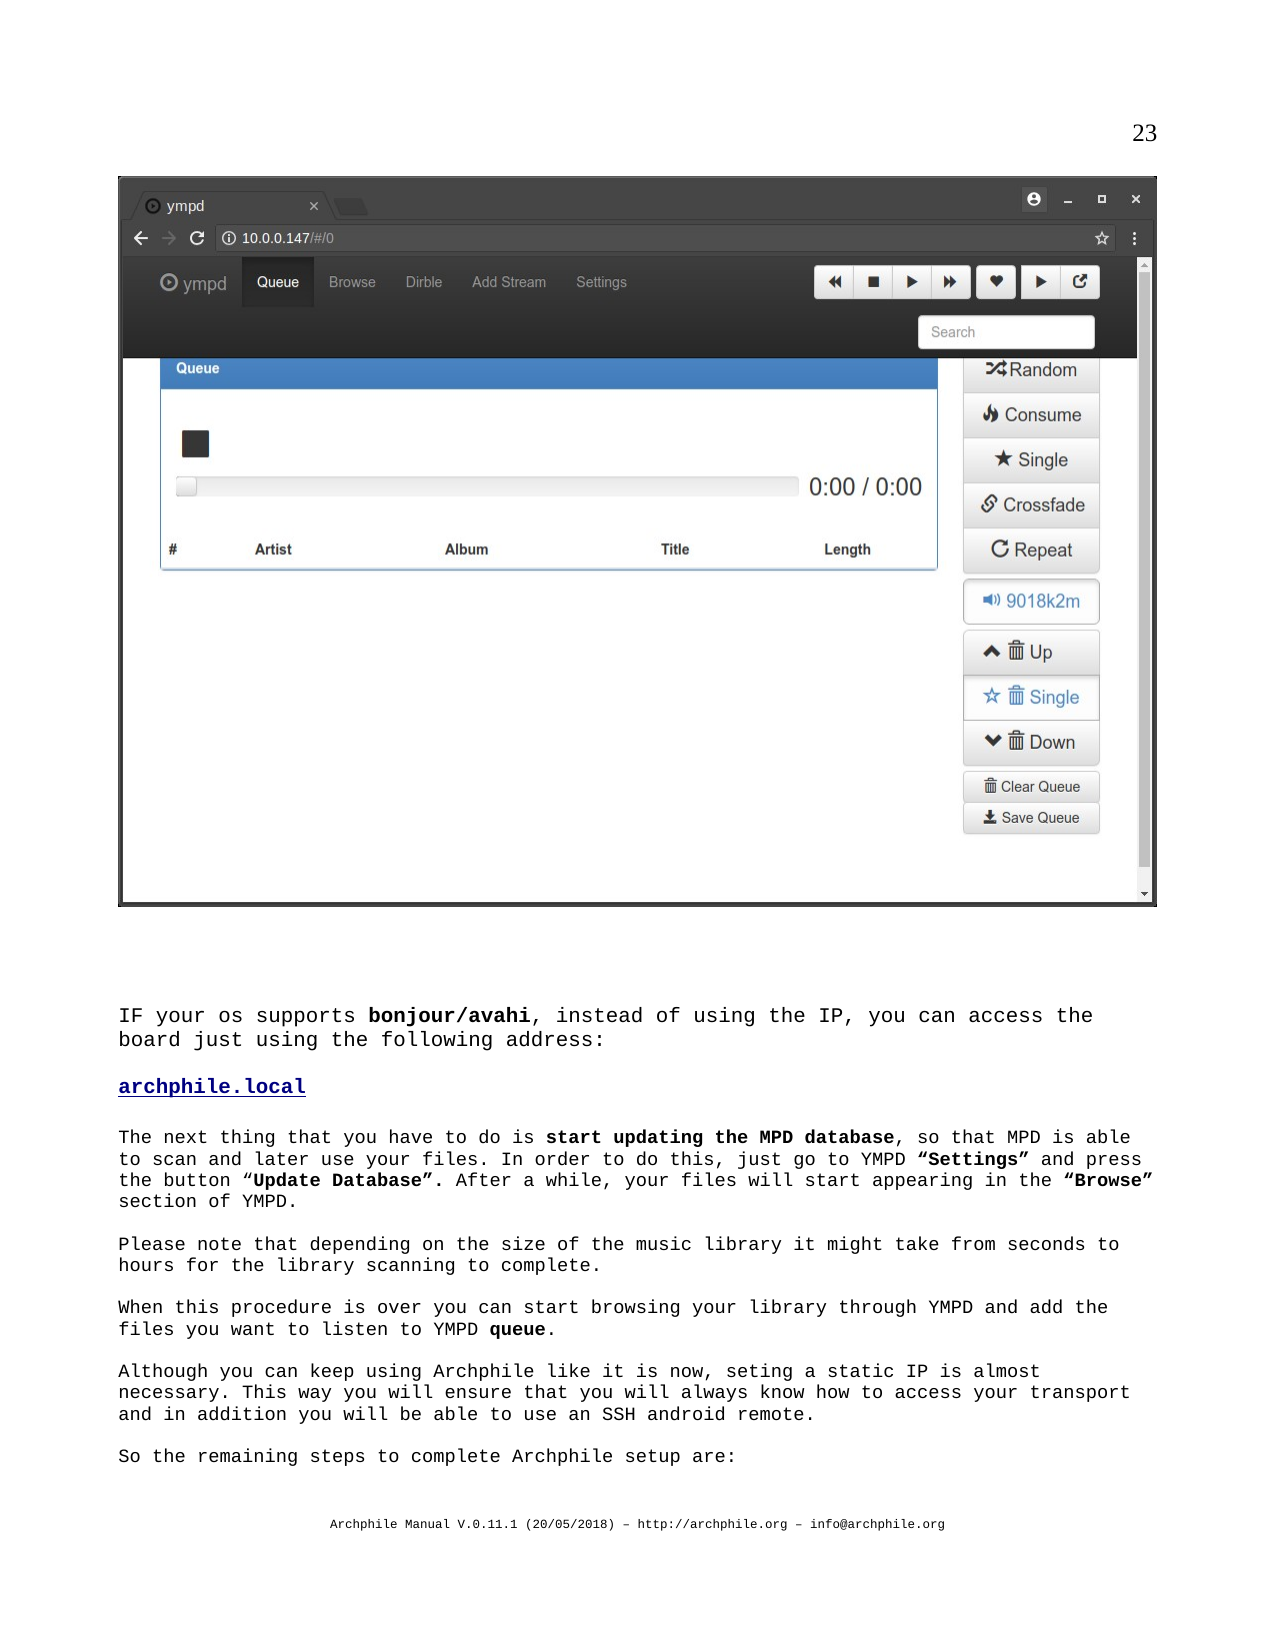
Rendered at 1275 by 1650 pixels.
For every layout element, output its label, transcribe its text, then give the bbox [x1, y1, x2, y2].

picture [118, 176, 1157, 907]
text Please note that depending on the size of the music library it might take from seconds to hours for the library scanning to complete. [118, 1234, 1157, 1277]
text The next thing that you have to do is start updating the MPD database, so that MPD is able to scan and later use your files. In order to do this, just go to YMPD “Settings” and press the button “Update Database”. After a while, your files will start appearing in the “Browse” section of YMPD. [118, 1128, 1157, 1213]
text Although you can keep using Archphile like it is now, seting a static IP is almost necessary. This way you will ensure that you will always know how to access your transport and in addition you will be able to use an SSH android remote. [118, 1362, 1157, 1426]
text archphile.local [118, 1076, 1157, 1100]
text So the remaining steps to complete Archphile setup are: [118, 1447, 1157, 1468]
text When this procedure is over you can start browsing your library through YMPD and add the files you want to listen to YMPD queue. [118, 1298, 1157, 1341]
text IF your os supports bonjour/avahi, instead of using the IP, you can access the board just using the following address: [118, 1005, 1157, 1053]
